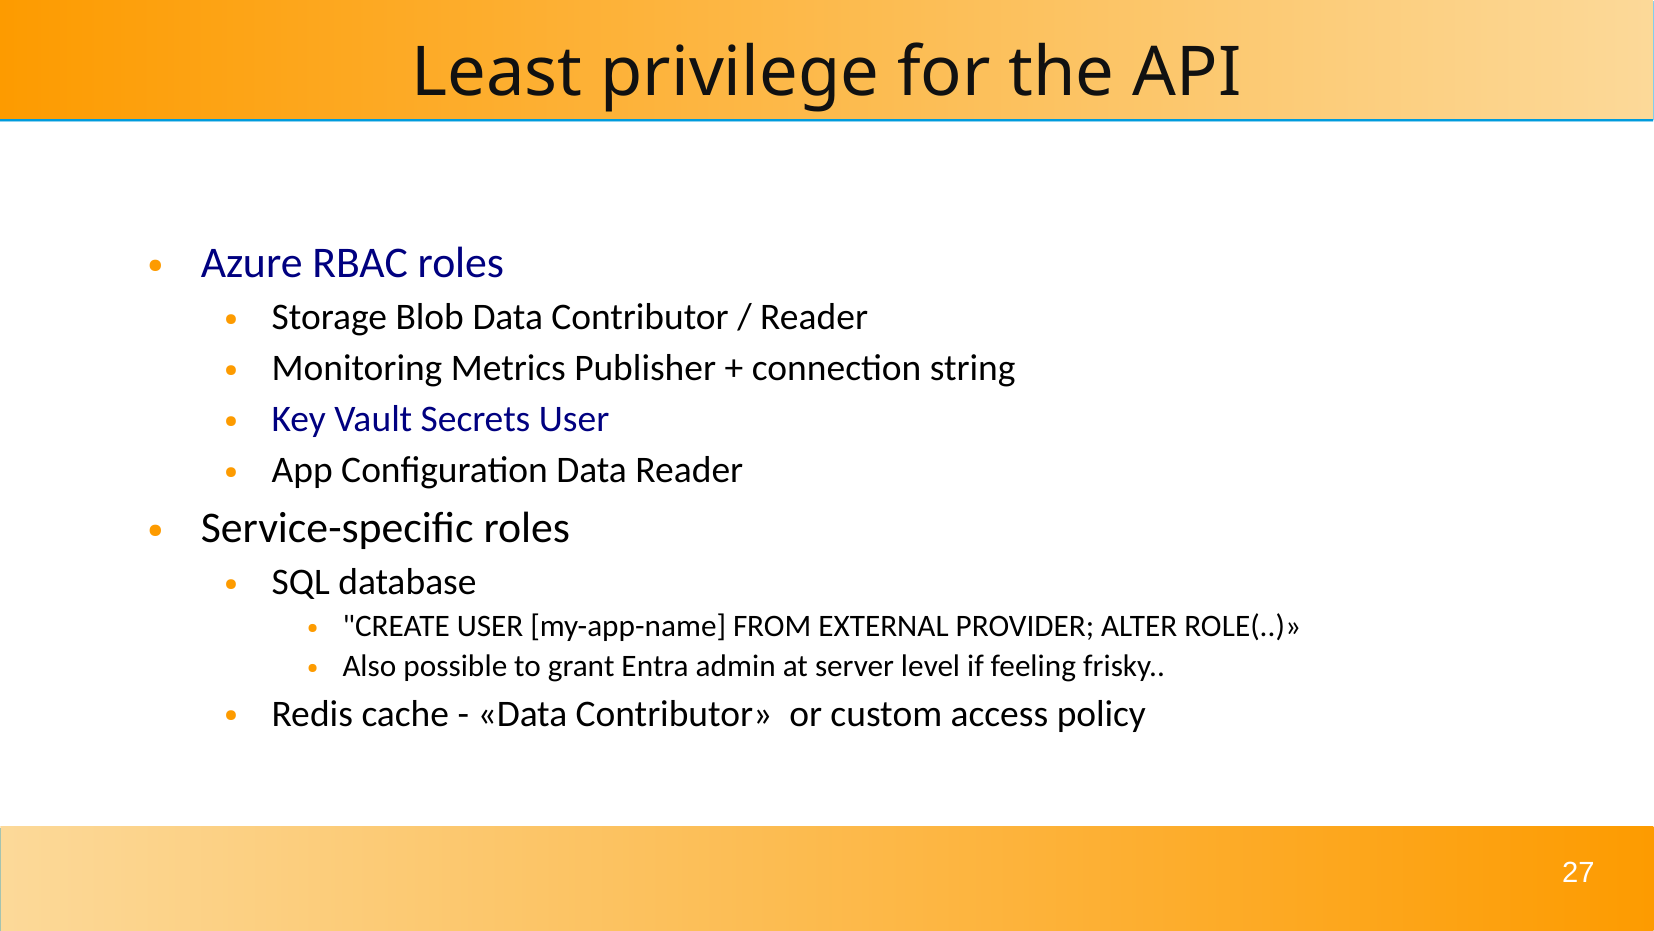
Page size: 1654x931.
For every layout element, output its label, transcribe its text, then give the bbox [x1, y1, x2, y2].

title Networking [1101, 827, 1105, 930]
title Least privilege for the API [59, 26, 1595, 111]
list Azure RBAC roles Storage Blob Data Contributor / Reader Monitoring Metrics Publisher + connection string Key Vault Secrets User App Configuration Data Reader Service-specific roles SQL database "CREATE USER [my-app-name] FROM EXTERNAL PROVIDER; ALTER ROLE(..)» Also possible to grant Entra admin at server level if feeling frisky.. Redis cache - «Data Contributor» or custom access policy [59, 183, 1595, 774]
